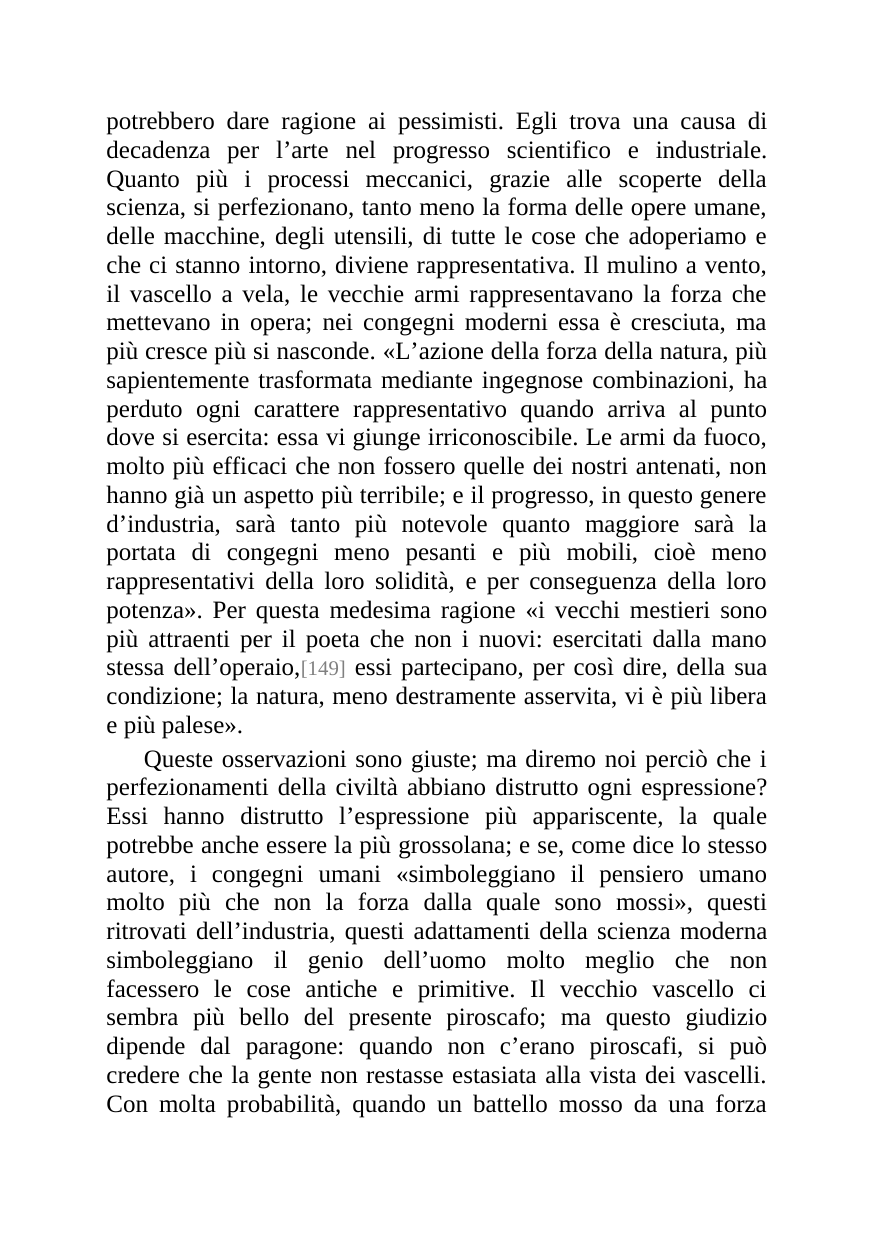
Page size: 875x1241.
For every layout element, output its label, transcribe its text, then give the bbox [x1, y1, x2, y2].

text potrebbero dare ragione ai pessimisti. Egli trova una causa di decadenza per l’arte nel progresso scientifico e industriale. Quanto più i processi meccanici, grazie alle scoperte della scienza, si perfezionano, tanto meno la forma delle opere umane, delle macchine, degli utensili, di tutte le cose che adoperiamo e che ci stanno intorno, diviene rappresentativa. Il mulino a vento, il vascello a vela, le vecchie armi rappresentavano la forza che mettevano in opera; nei congegni moderni essa è cresciuta, ma più cresce più si nasconde. «L’azione della forza della natura, più sapientemente trasformata mediante ingegnose combinazioni, ha perduto ogni carattere rappresentativo quando arriva al punto dove si esercita: essa vi giunge irriconoscibile. Le armi da fuoco, molto più efficaci che non fossero quelle dei nostri antenati, non hanno già un aspetto più terribile; e il progresso, in questo genere d’industria, sarà tanto più notevole quanto maggiore sarà la portata di congegni meno pesanti e più mobili, cioè meno rappresentativi della loro solidità, e per conseguenza della loro potenza». Per questa medesima ragione «i vecchi mestieri sono più attraenti per il poeta che non i nuovi: esercitati dalla mano stessa dell’operaio,[149] essi partecipano, per così dire, della sua condizione; la natura, meno destramente asservita, vi è più libera e più palese». [106, 106, 768, 739]
text Queste osservazioni sono giuste; ma diremo noi perciò che i perfezionamenti della civiltà abbiano distrutto ogni espressione? Essi hanno distrutto l’espressione più appariscente, la quale potrebbe anche essere la più grossolana; e se, come dice lo stesso autore, i congegni umani «simboleggiano il pensiero umano molto più che non la forza dalla quale sono mossi», questi ritrovati dell’industria, questi adattamenti della scienza moderna simboleggiano il genio dell’uomo molto meglio che non facessero le cose antiche e primitive. Il vecchio vascello ci sembra più bello del presente piroscafo; ma questo giudizio dipende dal paragone: quando non c’erano piroscafi, si può credere che la gente non restasse estasiata alla vista dei vascelli. Con molta probabilità, quando un battello mosso da una forza [106, 744, 768, 1117]
